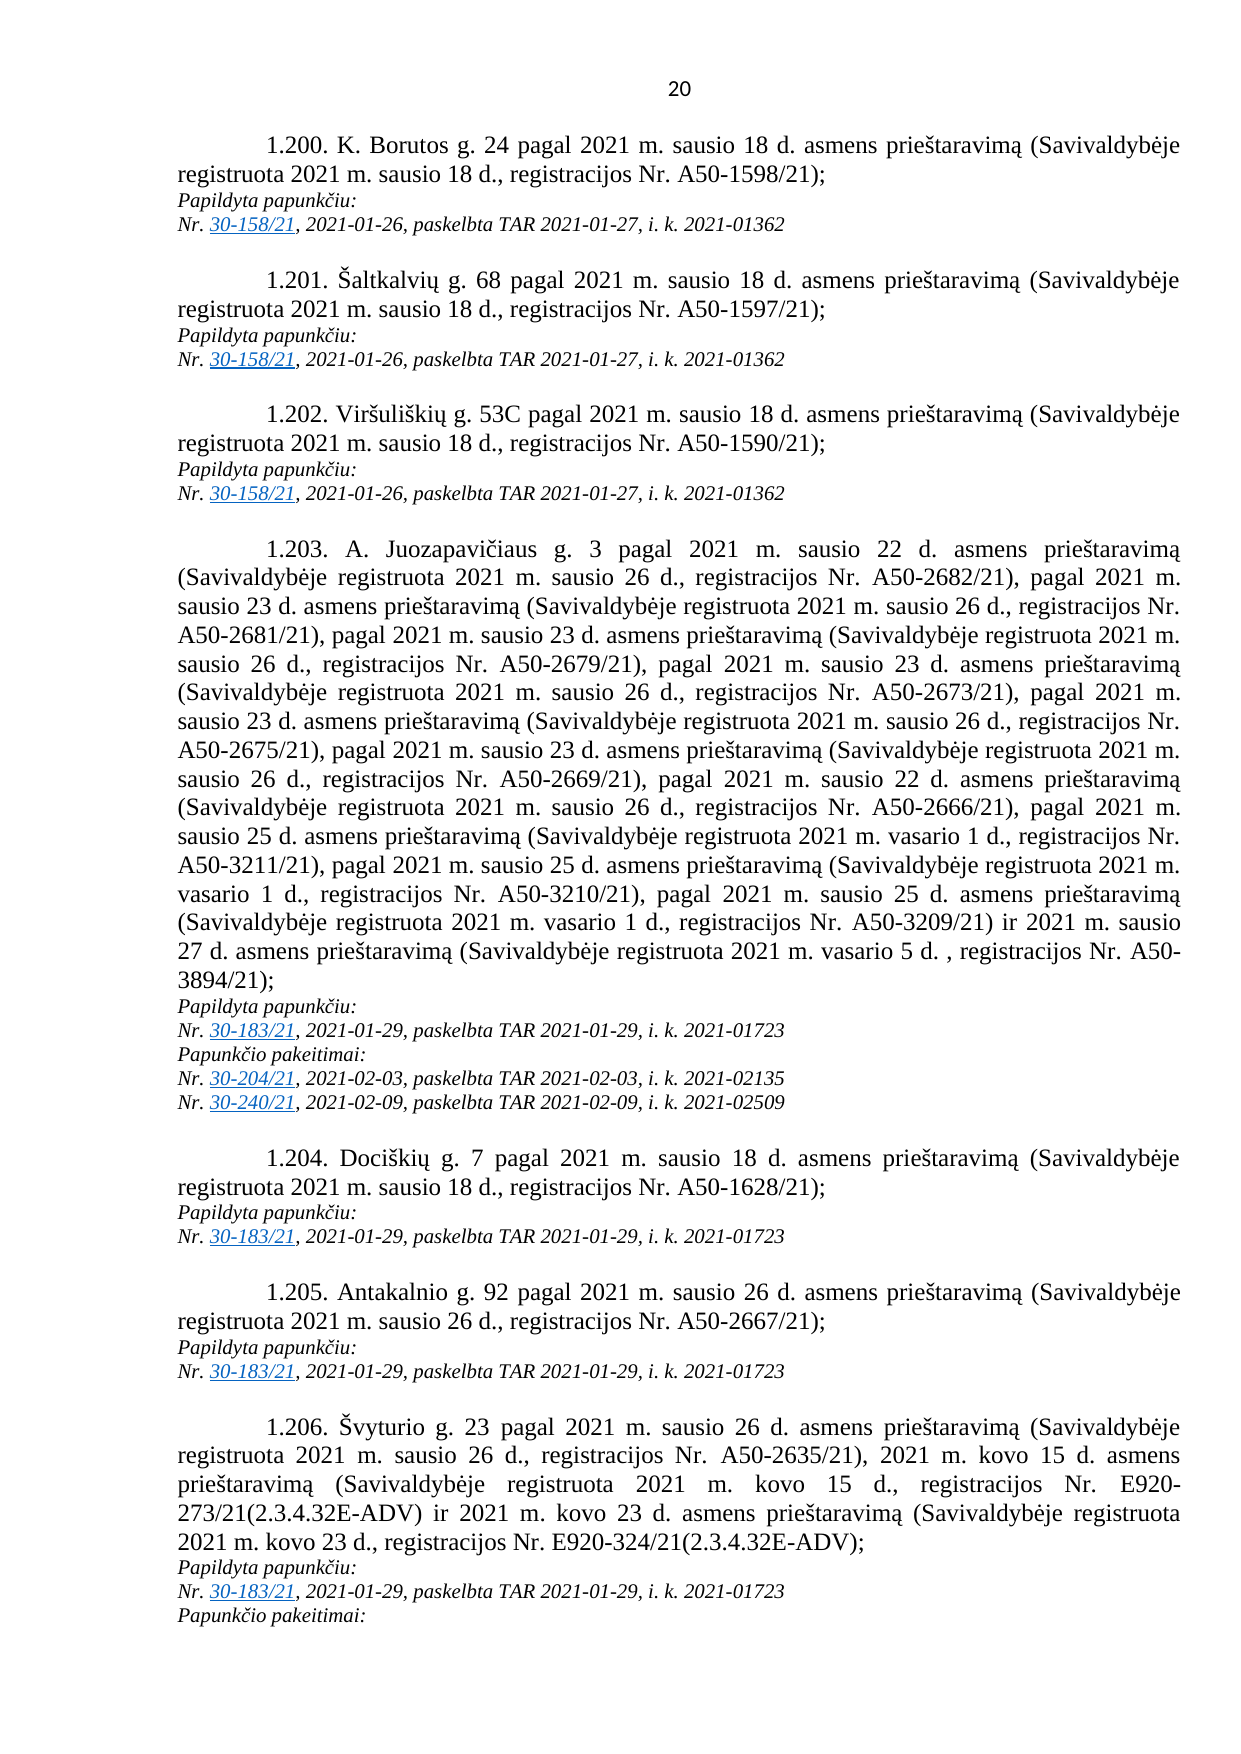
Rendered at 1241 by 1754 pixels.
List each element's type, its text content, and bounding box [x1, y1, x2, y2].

text Papildyta papunkčiu: [177, 188, 1181, 212]
text Papildyta papunkčiu: [177, 994, 1181, 1018]
text Papildyta papunkčiu: [177, 1335, 1181, 1359]
text 1.203. A. Juozapavičiaus g. 3 pagal 2021 m. sausio 22 d. asmens prieštaravimą (Savivaldybėje registruota 2021 m. sausio 26 d., registracijos Nr. A50-2682/21), pagal 2021 m. sausio 23 d. asmens prieštaravimą (Savivaldybėje registruota 2021 m. sausio 26 d., registracijos Nr. A50-2681/21), pagal 2021 m. sausio 23 d. asmens prieštaravimą (Savivaldybėje registruota 2021 m. sausio 26 d., registracijos Nr. A50-2679/21), pagal 2021 m. sausio 23 d. asmens prieštaravimą (Savivaldybėje registruota 2021 m. sausio 26 d., registracijos Nr. A50-2673/21), pagal 2021 m. sausio 23 d. asmens prieštaravimą (Savivaldybėje registruota 2021 m. sausio 26 d., registracijos Nr. A50-2675/21), pagal 2021 m. sausio 23 d. asmens prieštaravimą (Savivaldybėje registruota 2021 m. sausio 26 d., registracijos Nr. A50-2669/21), pagal 2021 m. sausio 22 d. asmens prieštaravimą (Savivaldybėje registruota 2021 m. sausio 26 d., registracijos Nr. A50-2666/21), pagal 2021 m. sausio 25 d. asmens prieštaravimą (Savivaldybėje registruota 2021 m. vasario 1 d., registracijos Nr. A50-3211/21), pagal 2021 m. sausio 25 d. asmens prieštaravimą (Savivaldybėje registruota 2021 m. vasario 1 d., registracijos Nr. A50-3210/21), pagal 2021 m. sausio 25 d. asmens prieštaravimą (Savivaldybėje registruota 2021 m. vasario 1 d., registracijos Nr. A50-3209/21) ir 2021 m. sausio 27 d. asmens prieštaravimą (Savivaldybėje registruota 2021 m. vasario 5 d. , registracijos Nr. A50-3894/21); [177, 534, 1181, 994]
text Nr. 30-158/21, 2021-01-26, paskelbta TAR 2021-01-27, i. k. 2021-01362 [177, 347, 1181, 371]
text Papunkčio pakeitimai: [177, 1042, 1181, 1066]
text Papunkčio pakeitimai: [177, 1603, 1181, 1627]
text Nr. 30-240/21, 2021-02-09, paskelbta TAR 2021-02-09, i. k. 2021-02509 [177, 1090, 1181, 1114]
text Nr. 30-183/21, 2021-01-29, paskelbta TAR 2021-01-29, i. k. 2021-01723 [177, 1579, 1181, 1603]
text 1.200. K. Borutos g. 24 pagal 2021 m. sausio 18 d. asmens prieštaravimą (Savivaldybėje registruota 2021 m. sausio 18 d., registracijos Nr. A50-1598/21); [177, 131, 1181, 188]
text Nr. 30-158/21, 2021-01-26, paskelbta TAR 2021-01-27, i. k. 2021-01362 [177, 212, 1181, 236]
text 1.205. Antakalnio g. 92 pagal 2021 m. sausio 26 d. asmens prieštaravimą (Savivaldybėje registruota 2021 m. sausio 26 d., registracijos Nr. A50-2667/21); [177, 1277, 1181, 1335]
text 1.204. Dociškių g. 7 pagal 2021 m. sausio 18 d. asmens prieštaravimą (Savivaldybėje registruota 2021 m. sausio 18 d., registracijos Nr. A50-1628/21); [177, 1143, 1181, 1200]
text 1.202. Viršuliškių g. 53C pagal 2021 m. sausio 18 d. asmens prieštaravimą (Savivaldybėje registruota 2021 m. sausio 18 d., registracijos Nr. A50-1590/21); [177, 399, 1181, 457]
text Nr. 30-158/21, 2021-01-26, paskelbta TAR 2021-01-27, i. k. 2021-01362 [177, 481, 1181, 505]
text 1.201. Šaltkalvių g. 68 pagal 2021 m. sausio 18 d. asmens prieštaravimą (Savivaldybėje registruota 2021 m. sausio 18 d., registracijos Nr. A50-1597/21); [177, 265, 1181, 322]
text Papildyta papunkčiu: [177, 457, 1181, 481]
text Nr. 30-183/21, 2021-01-29, paskelbta TAR 2021-01-29, i. k. 2021-01723 [177, 1018, 1181, 1042]
text Nr. 30-183/21, 2021-01-29, paskelbta TAR 2021-01-29, i. k. 2021-01723 [177, 1224, 1181, 1248]
text Papildyta papunkčiu: [177, 1555, 1181, 1579]
text Papildyta papunkčiu: [177, 1200, 1181, 1224]
text Nr. 30-204/21, 2021-02-03, paskelbta TAR 2021-02-03, i. k. 2021-02135 [177, 1066, 1181, 1090]
text Nr. 30-183/21, 2021-01-29, paskelbta TAR 2021-01-29, i. k. 2021-01723 [177, 1359, 1181, 1383]
text Papildyta papunkčiu: [177, 322, 1181, 347]
text 1.206. Švyturio g. 23 pagal 2021 m. sausio 26 d. asmens prieštaravimą (Savivaldybėje registruota 2021 m. sausio 26 d., registracijos Nr. A50-2635/21), 2021 m. kovo 15 d. asmens prieštaravimą (Savivaldybėje registruota 2021 m. kovo 15 d., registracijos Nr. E920-273/21(2.3.4.32E-ADV) ir 2021 m. kovo 23 d. asmens prieštaravimą (Savivaldybėje registruota 2021 m. kovo 23 d., registracijos Nr. E920-324/21(2.3.4.32E-ADV); [177, 1412, 1181, 1555]
